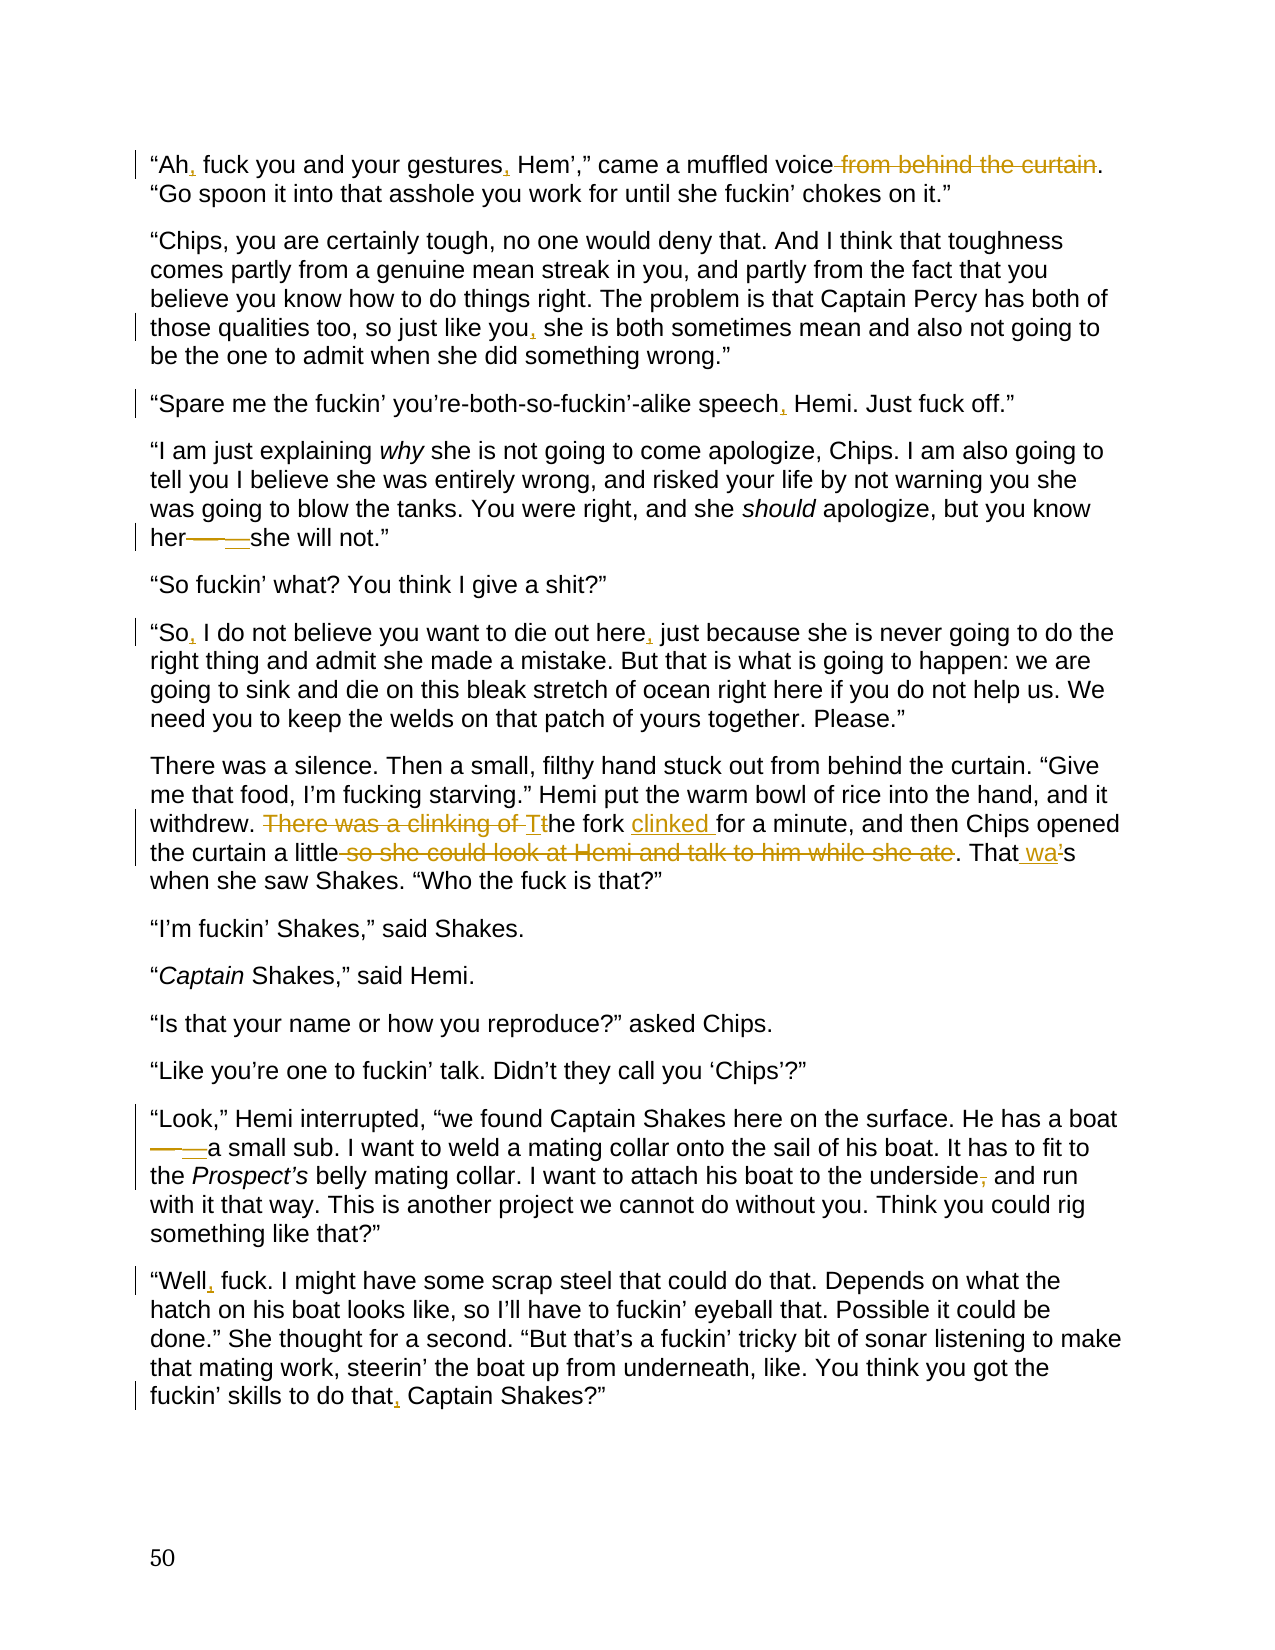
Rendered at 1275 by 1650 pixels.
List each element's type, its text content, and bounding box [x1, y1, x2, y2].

text There was a silence. Then a small, filthy hand stuck out from behind the curtain. “Give me that food, I’m fucking starving.” Hemi put the warm bowl of rice into the hand, and it withdrew. The fork clinked for a minute, and then Chips opened the curtain a little. That was when she saw Shakes. “Who the fuck is that?” [150, 751, 1125, 895]
text “I am just explaining why she is not going to come apologize, Chips. I am also going to tell you I believe she was entirely wrong, and risked your life by not warning you she was going to blow the tanks. You were right, and she should apologize, but you know her—she will not.” [150, 436, 1125, 551]
text “Look,” Hemi interrupted, “we found Captain Shakes here on the surface. He has a boat—a small sub. I want to weld a mating collar onto the sail of his boat. It has to fit to the Prospect’s belly mating collar. I want to attach his boat to the underside and run with it that way. This is another project we cannot do without you. Think you could rig something like that?” [150, 1104, 1125, 1247]
text “I’m fuckin’ Shakes,” said Shakes. [150, 914, 1125, 942]
text “Spare me the fuckin’ you’re-both-so-fuckin’-alike speech, Hemi. Just fuck off.” [150, 389, 1125, 417]
text “Is that your name or how you reproduce?” asked Chips. [150, 1009, 1125, 1037]
text “So, I do not believe you want to die out here, just because she is never going to do the right thing and admit she made a mistake. But that is what is going to happen: we are going to sink and die on this bleak stretch of ocean right here if you do not help us. We need you to keep the welds on that patch of yours together. Please.” [150, 617, 1125, 732]
text “Captain Shakes,” said Hemi. [150, 961, 1125, 990]
text “Chips, you are certainly tough, no one would deny that. And I think that toughness comes partly from a genuine mean streak in you, and partly from the fact that you believe you know how to do things right. The problem is that Captain Percy has both of those qualities too, so just like you, she is both sometimes mean and also not going to be the one to admit when she did something wrong.” [150, 226, 1125, 370]
text “Like you’re one to fuckin’ talk. Didn’t they call you ‘Chips’?” [150, 1056, 1125, 1085]
text “Ah, fuck you and your gestures, Hem’,” came a muffled voice. “Go spoon it into that asshole you work for until she fuckin’ chokes on it.” [150, 150, 1125, 207]
text “Well, fuck. I might have some scrap steel that could do that. Depends on what the hatch on his boat looks like, so I’ll have to fuckin’ eyeball that. Possible it could be done.” She thought for a second. “But that’s a fuckin’ tricky bit of sonar listening to make that mating work, steerin’ the boat up from underneath, like. You think you got the fuckin’ skills to do that, Captain Shakes?” [150, 1266, 1125, 1410]
text “So fuckin’ what? You think I give a shit?” [150, 570, 1125, 599]
